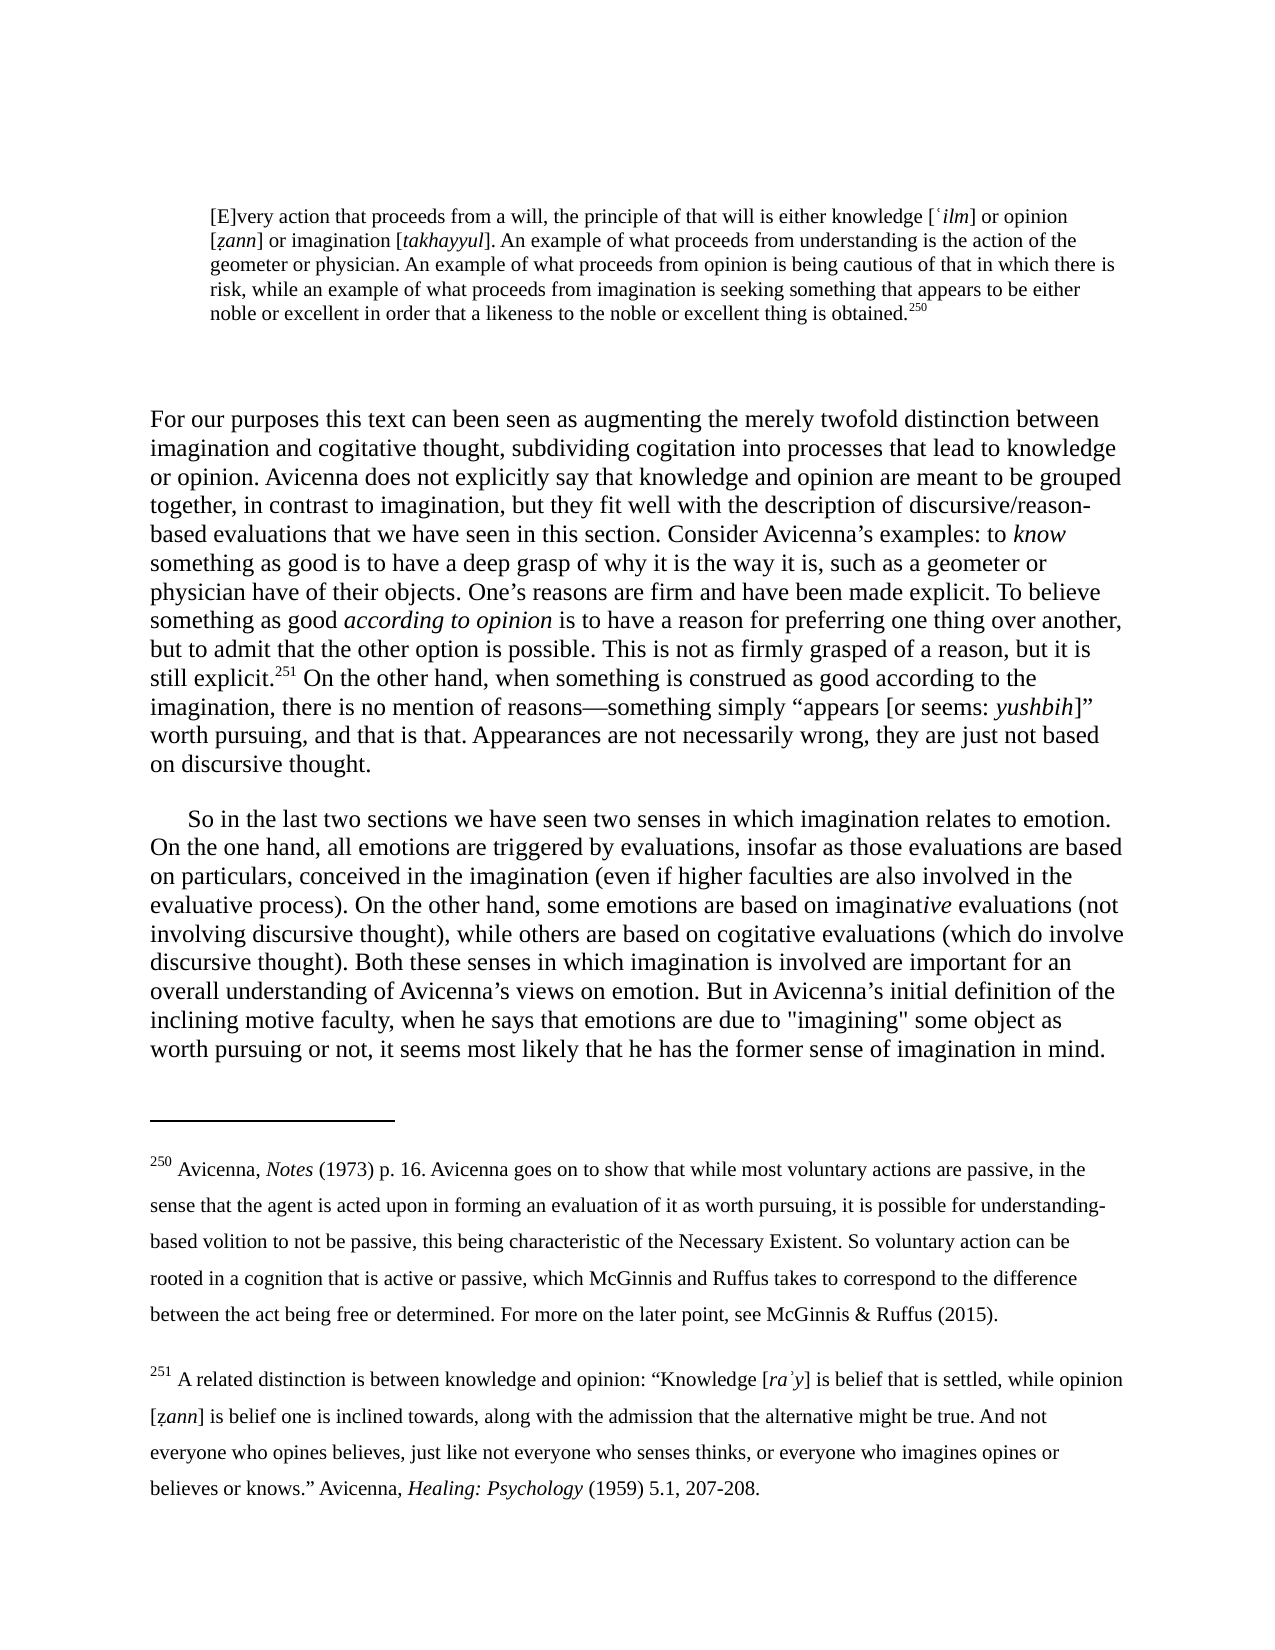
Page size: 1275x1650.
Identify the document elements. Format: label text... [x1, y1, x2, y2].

text [E]very action that proceeds from a will, the principle of that will is either knowledge [ʿilm] or opinion [ẓann] or imagination [takhayyul]. An example of what proceeds from understanding is the action of the geometer or physician. An example of what proceeds from opinion is being cautious of that in which there is risk, while an example of what proceeds from imagination is seeking something that appears to be either noble or excellent in order that a likeness to the noble or excellent thing is obtained. [210, 204, 1125, 324]
text So in the last two sections we have seen two senses in which imagination relates to emotion. On the one hand, all emotions are triggered by evaluations, insofar as those evaluations are based on particulars, conceived in the imagination (even if higher faculties are also involved in the evaluative process). On the other hand, some emotions are based on imaginative evaluations (not involving discursive thought), while others are based on cogitative evaluations (which do involve discursive thought). Both these senses in which imagination is involved are important for an overall understanding of Avicenna’s views on emotion. But in Avicenna’s initial definition of the inclining motive faculty, when he says that emotions are due to "imagining" some object as worth pursuing or not, it seems most likely that he has the former sense of imagination in mind. [150, 804, 1125, 1062]
text Avicenna, Notes (1973) p. 16. Avicenna goes on to show that while most voluntary actions are passive, in the sense that the agent is acted upon in forming an evaluation of it as worth pursuing, it is possible for understanding-based volition to not be passive, this being characteristic of the Necessary Existent. So voluntary action can be rooted in a cognition that is active or passive, which McGinnis and Ruffus takes to correspond to the difference between the act being free or determined. For more on the later point, see McGinnis & Ruffus (2015). [150, 1153, 1125, 1326]
text For our purposes this text can been seen as augmenting the merely twofold distinction between imagination and cogitative thought, subdividing cogitation into processes that lead to knowledge or opinion. Avicenna does not explicitly say that knowledge and opinion are meant to be grouped together, in contrast to imagination, but they fit well with the description of discursive/reason-based evaluations that we have seen in this section. Consider Avicenna’s examples: to know something as good is to have a deep grasp of why it is the way it is, such as a geometer or physician have of their objects. One’s reasons are firm and have been made explicit. To believe something as good according to opinion is to have a reason for preferring one thing over another, but to admit that the other option is possible. This is not as firmly grasped of a reason, but it is still explicit. On the other hand, when something is construed as good according to the imagination, there is no mention of reasons—something simply “appears [or seems: yushbih]” worth pursuing, and that is that. Appearances are not necessarily wrong, they are just not based on discursive thought. [150, 404, 1125, 778]
text A related distinction is between knowledge and opinion: “Knowledge [raʾy] is belief that is settled, while opinion [ẓann] is belief one is inclined towards, along with the admission that the alternative might be true. And not everyone who opines believes, just like not everyone who senses thinks, or everyone who imagines opines or believes or knows.” Avicenna, Healing: Psychology (1959) 5.1, 207-208. [150, 1363, 1125, 1500]
